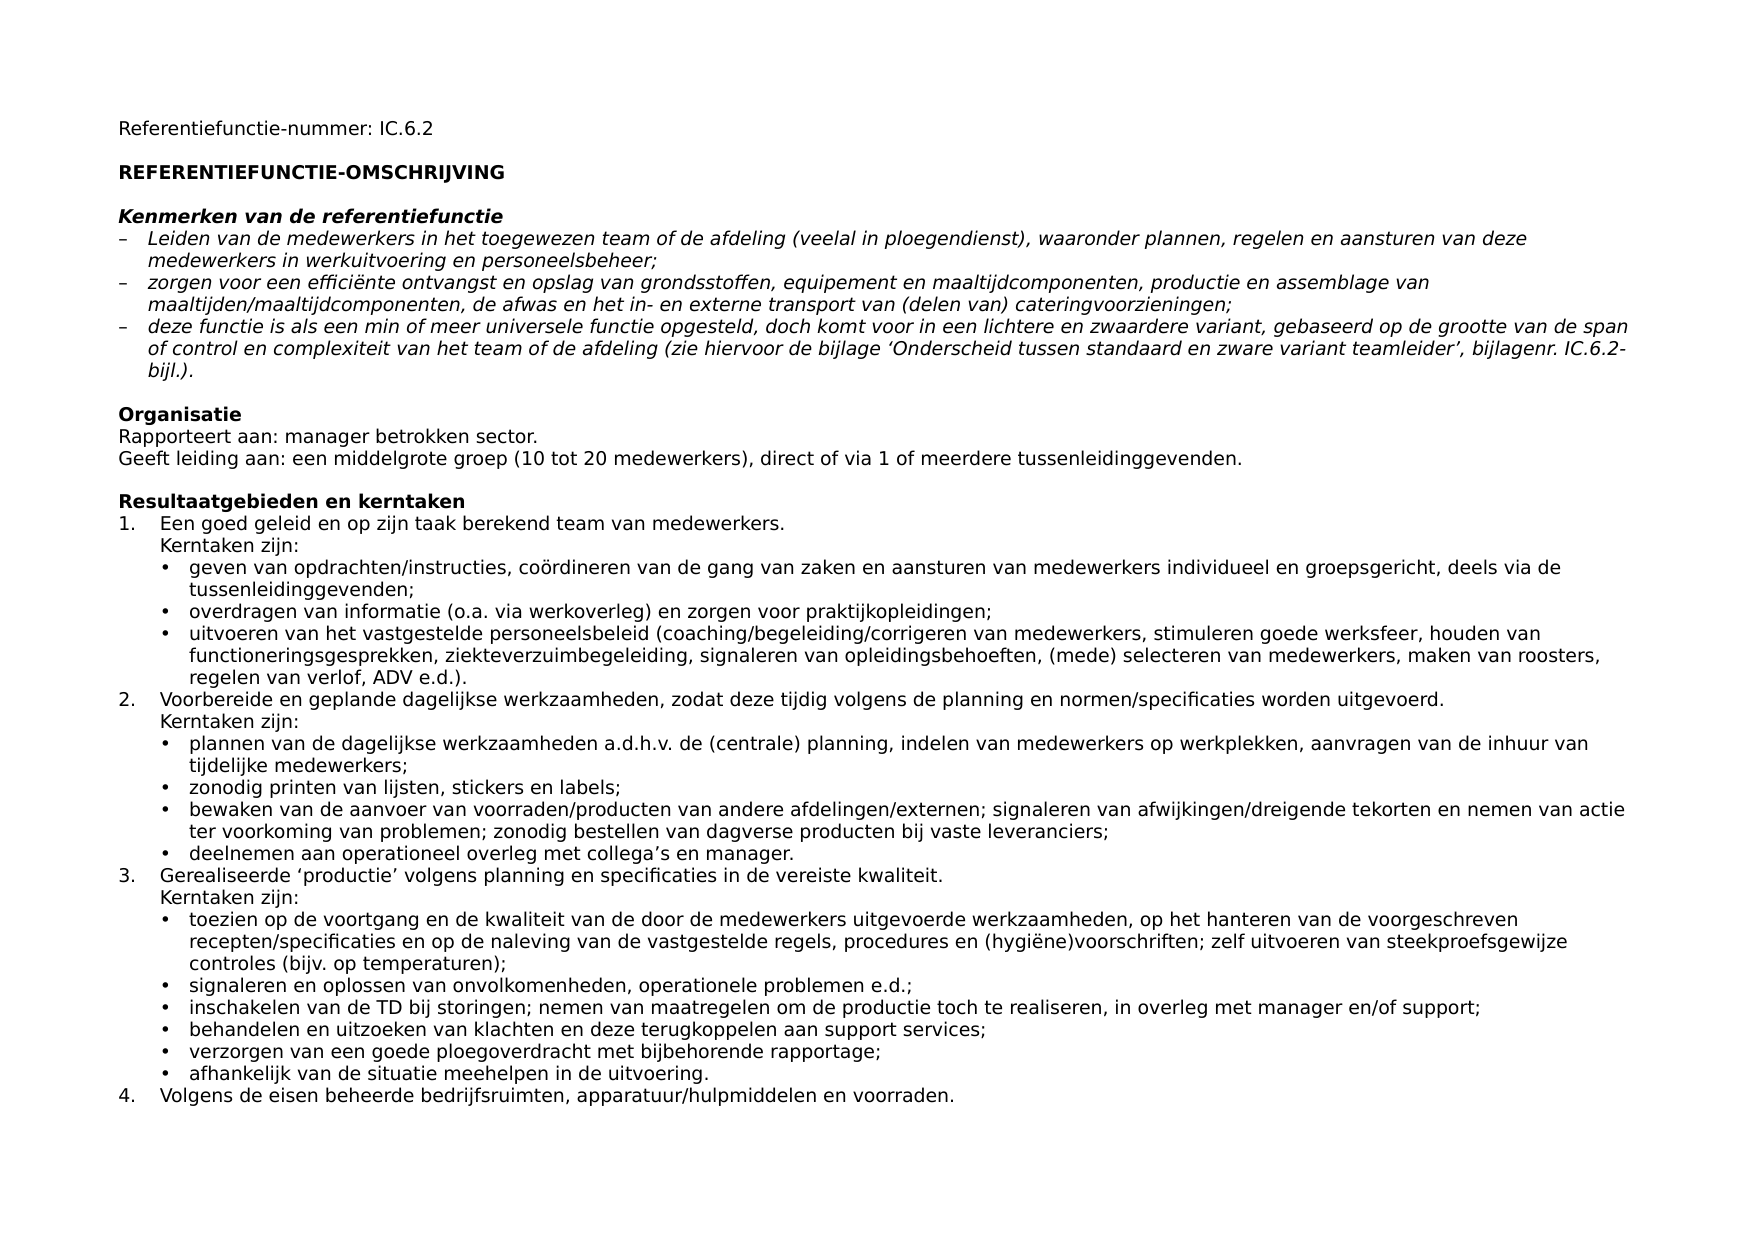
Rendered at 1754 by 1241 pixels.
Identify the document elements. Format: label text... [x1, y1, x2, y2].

text • geven van opdrachten/instructies, coördineren van de gang van zaken en aansturen van medewerkers individueel en groepsgericht, deels via de tussenleidinggevenden; [159, 557, 1636, 601]
text – Leiden van de medewerkers in het toegewezen team of de afdeling (veelal in ploegendienst), waaronder plannen, regelen en aansturen van deze medewerkers in werkuitvoering en personeelsbeheer; [118, 228, 1636, 272]
text Geeft leiding aan: een middelgrote groep (10 tot 20 medewerkers), direct of via 1 of meerdere tussenleidinggevenden. [118, 447, 1636, 469]
text Resultaatgebieden en kerntaken [118, 491, 1636, 513]
text • plannen van de dagelijkse werkzaamheden a.d.h.v. de (centrale) planning, indelen van medewerkers op werkplekken, aanvragen van de inhuur van tijdelijke medewerkers; [159, 733, 1636, 777]
text • deelnemen aan operationeel overleg met collega’s en manager. [159, 843, 1636, 865]
text Referentiefunctie-nummer: IC.6.2 [118, 118, 1636, 140]
text 2. Voorbereide en geplande dagelijkse werkzaamheden, zodat deze tijdig volgens de planning en normen/specificaties worden uitgevoerd. [118, 689, 1636, 711]
text • afhankelijk van de situatie meehelpen in de uitvoering. [159, 1063, 1636, 1085]
text • overdragen van informatie (o.a. via werkoverleg) en zorgen voor praktijkopleidingen; [159, 601, 1636, 623]
text – zorgen voor een efficiënte ontvangst en opslag van grondsstoffen, equipement en maaltijdcomponenten, productie en assemblage van maaltijden/maaltijdcomponenten, de afwas en het in- en externe transport van (delen van) cateringvoorzieningen; [118, 272, 1636, 316]
text Kenmerken van de referentiefunctie [118, 206, 1636, 228]
text • zonodig printen van lijsten, stickers en labels; [159, 777, 1636, 799]
subtitle REFERENTIEFUNCTIE-OMSCHRIJVING [118, 162, 1636, 184]
text • inschakelen van de TD bij storingen; nemen van maatregelen om de productie toch te realiseren, in overleg met manager en/of support; [159, 997, 1636, 1019]
text 3. Gerealiseerde ‘productie’ volgens planning en specificaties in de vereiste kwaliteit. [118, 865, 1636, 887]
text • signaleren en oplossen van onvolkomenheden, operationele problemen e.d.; [159, 975, 1636, 997]
text • bewaken van de aanvoer van voorraden/producten van andere afdelingen/externen; signaleren van afwijkingen/dreigende tekorten en nemen van actie ter voorkoming van problemen; zonodig bestellen van dagverse producten bij vaste leveranciers; [159, 799, 1636, 843]
text Rapporteert aan: manager betrokken sector. [118, 426, 1636, 447]
text 1. Een goed geleid en op zijn taak berekend team van medewerkers. [118, 513, 1636, 535]
text Kerntaken zijn: [159, 535, 1636, 557]
text – deze functie is als een min of meer universele functie opgesteld, doch komt voor in een lichtere en zwaardere variant, gebaseerd op de grootte van de span of control en complexiteit van het team of de afdeling (zie hiervoor de bijlage ‘Onderscheid tussen standaard en zware variant teamleider’, bijlagenr. IC.6.2-bijl.). [118, 316, 1636, 382]
text 4. Volgens de eisen beheerde bedrijfsruimten, apparatuur/hulpmiddelen en voorraden. [118, 1085, 1636, 1107]
text Organisatie [118, 403, 1636, 426]
text Kerntaken zijn: [159, 711, 1636, 733]
text • toezien op de voortgang en de kwaliteit van de door de medewerkers uitgevoerde werkzaamheden, op het hanteren van de voorgeschreven recepten/specificaties en op de naleving van de vastgestelde regels, procedures en (hygiëne)voorschriften; zelf uitvoeren van steekproefsgewijze controles (bijv. op temperaturen); [159, 909, 1636, 975]
text • behandelen en uitzoeken van klachten en deze terugkoppelen aan support services; [159, 1019, 1636, 1041]
text • uitvoeren van het vastgestelde personeelsbeleid (coaching/begeleiding/corrigeren van medewerkers, stimuleren goede werksfeer, houden van functioneringsgesprekken, ziekteverzuimbegeleiding, signaleren van opleidingsbehoeften, (mede) selecteren van medewerkers, maken van roosters, regelen van verlof, ADV e.d.). [159, 623, 1636, 689]
text • verzorgen van een goede ploegoverdracht met bijbehorende rapportage; [159, 1041, 1636, 1063]
text Kerntaken zijn: [159, 887, 1636, 909]
